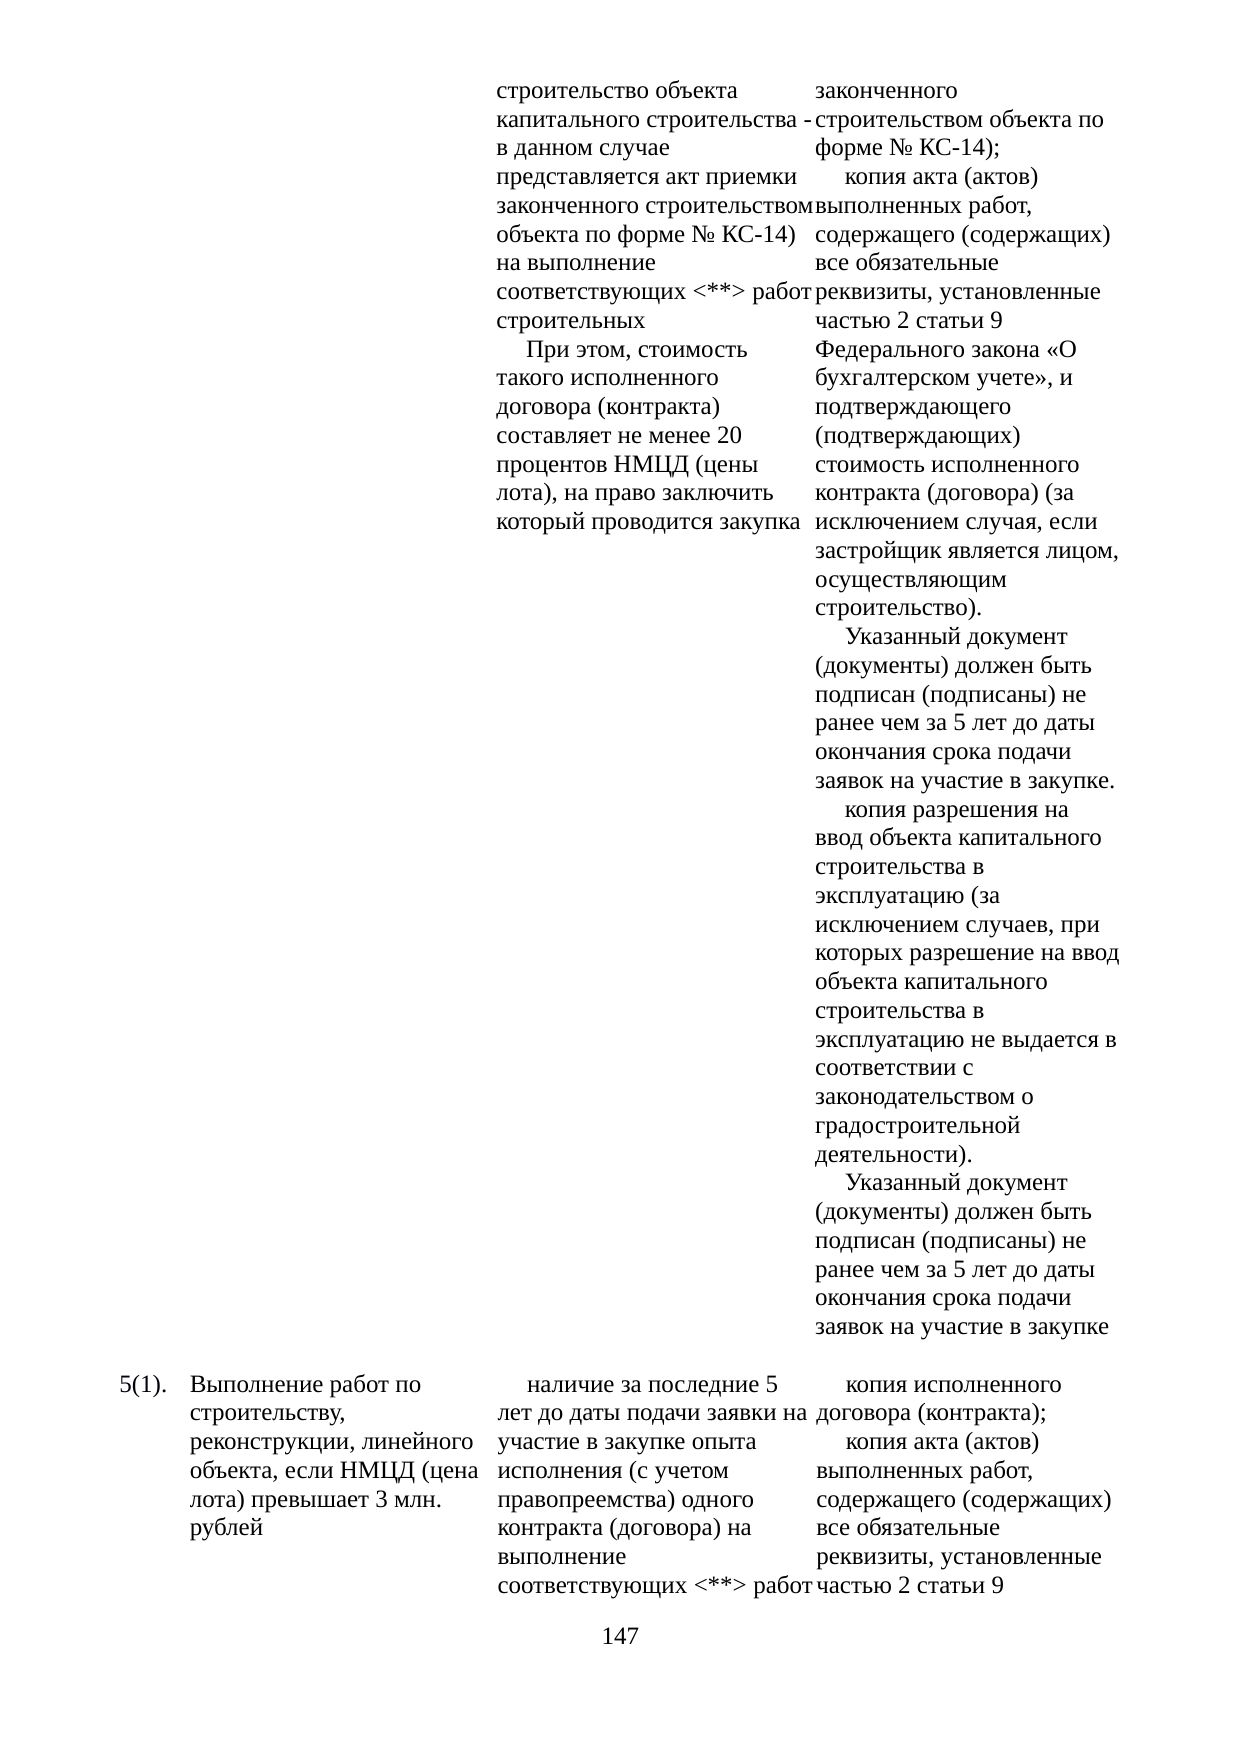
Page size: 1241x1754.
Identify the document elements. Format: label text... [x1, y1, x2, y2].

table_cell строительство объекта капитального строительства - в данном случае представляется акт приемки законченного строительством объекта по форме № КС-14) на выполнение соответствующих <**> работ строительных При этом, стоимость такого исполненного договора (контракта) составляет не менее 20 процентов НМЦД (цены лота), на право заключить который проводится закупка [496, 75, 815, 1369]
table_cell копия исполненного договора (контракта); копия акта (актов) выполненных работ, содержащего (содержащих) все обязательные реквизиты, установленные частью 2 статьи 9 [815, 1369, 1123, 1599]
table_cell наличие за последние 5 лет до даты подачи заявки на участие в закупке опыта исполнения (с учетом правопреемства) одного контракта (договора) на выполнение соответствующих <**> работ [496, 1369, 815, 1599]
table_cell 5(1). [118, 1369, 188, 1599]
table_cell [118, 75, 188, 1369]
table_cell [189, 75, 496, 1369]
table_cell законченного строительством объекта по форме № КС-14); копия акта (актов) выполненных работ, содержащего (содержащих) все обязательные реквизиты, установленные частью 2 статьи 9 Федерального закона «О бухгалтерском учете», и подтверждающего (подтверждающих) стоимость исполненного контракта (договора) (за исключением случая, если застройщик является лицом, осуществляющим строительство). Указанный документ (документы) должен быть подписан (подписаны) не ранее чем за 5 лет до даты окончания срока подачи заявок на участие в закупке. копия разрешения на ввод объекта капитального строительства в эксплуатацию (за исключением случаев, при которых разрешение на ввод объекта капитального строительства в эксплуатацию не выдается в соответствии с законодательством о градостроительной деятельности). Указанный документ (документы) должен быть подписан (подписаны) не ранее чем за 5 лет до даты окончания срока подачи заявок на участие в закупке [815, 75, 1123, 1369]
table_cell Выполнение работ по строительству, реконструкции, линейного объекта, если НМЦД (цена лота) превышает 3 млн. рублей [189, 1369, 496, 1599]
